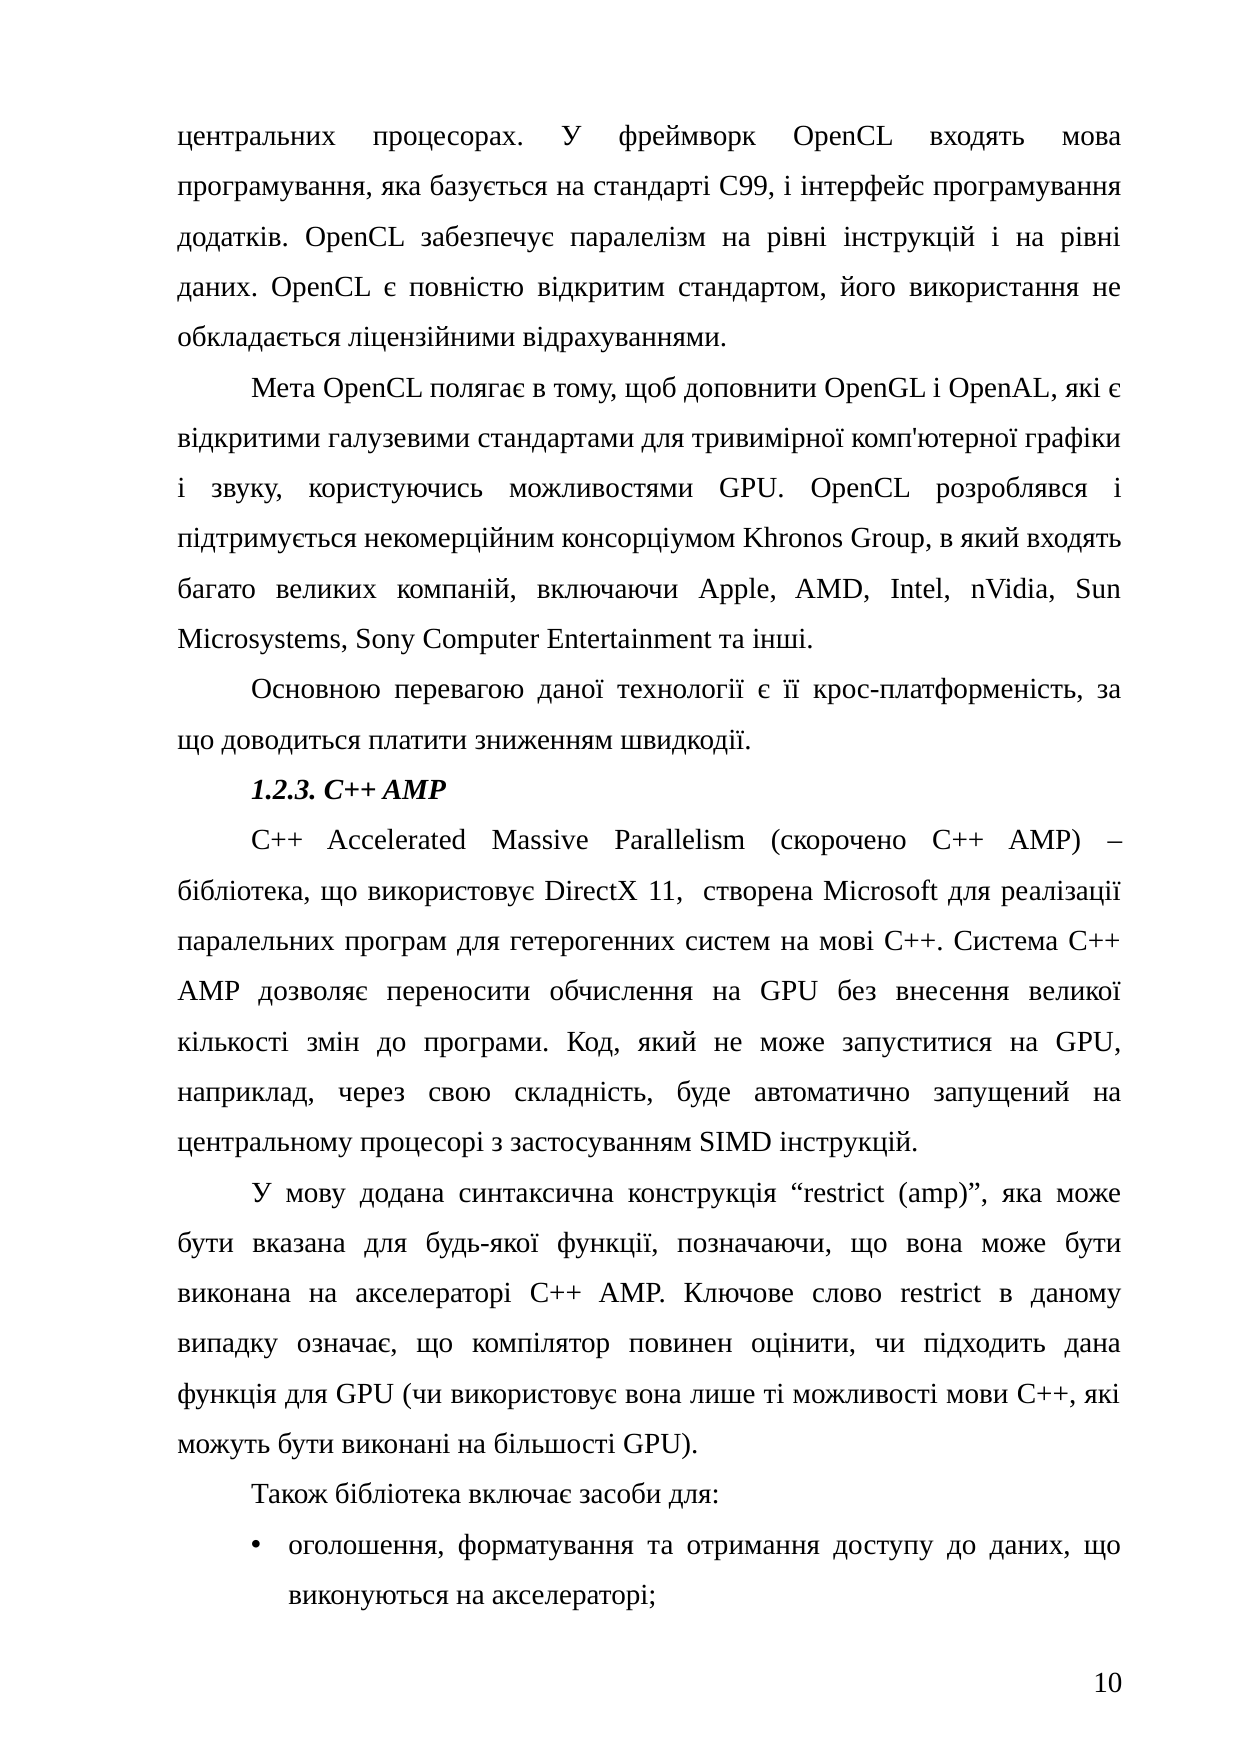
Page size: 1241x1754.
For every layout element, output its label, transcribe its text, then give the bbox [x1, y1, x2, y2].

text У мову додана синтаксична конструкція “restrict (amp)”, яка може бути вказана для будь-якої функції, позначаючи, що вона може бути виконана на акселераторі C++ AMP. Ключове слово restrict в даному випадку означає, що компілятор повинен оцінити, чи підходить дана функція для GPU (чи використовує вона лише ті можливості мови C++, які можуть бути виконані на більшості GPU). [177, 1175, 1122, 1460]
list оголошення, форматування та отримання доступу до даних, що виконуються на акселераторі; [251, 1527, 1122, 1611]
text 1.2.3. C++ AMP [177, 772, 1122, 806]
text Мета OpenCL полягає в тому, щоб доповнити OpenGL і OpenAL, які є відкритими галузевими стандартами для тривимірної комп'ютерної графіки і звуку, користуючись можливостями GPU. OpenCL розроблявся і підтримується некомерційним консорціумом Khronos Group, в який входять багато великих компаній, включаючи Apple, AMD, Intel, nVidia, Sun Microsystems, Sony Computer Entertainment та інші. [177, 370, 1122, 655]
text центральних процесорах. У фреймворк OpenCL входять мова програмування, яка базується на стандарті C99, і інтерфейс програмування додатків. OpenCL забезпечує паралелізм на рівні інструкцій і на рівні даних. OpenCL є повністю відкритим стандартом, його використання не обкладається ліцензійними відрахуваннями. [177, 118, 1122, 353]
text C++ Accelerated Massive Parallelism (скорочено C++ AMP) – бібліотека, що використовує DirectX 11, створена Microsoft для реалізації паралельних програм для гетерогенних систем на мові C++. Система C++ AMP дозволяє переносити обчислення на GPU без внесення великої кількості змін до програми. Код, який не може запуститися на GPU, наприклад, через свою складність, буде автоматично запущений на центральному процесорі з застосуванням SIMD інструкцій. [177, 822, 1122, 1158]
text Також бібліотека включає засоби для: [177, 1477, 1122, 1510]
text Основною перевагою даної технології є її крос-платформеність, за що доводиться платити зниженням швидкодії. [177, 672, 1122, 755]
